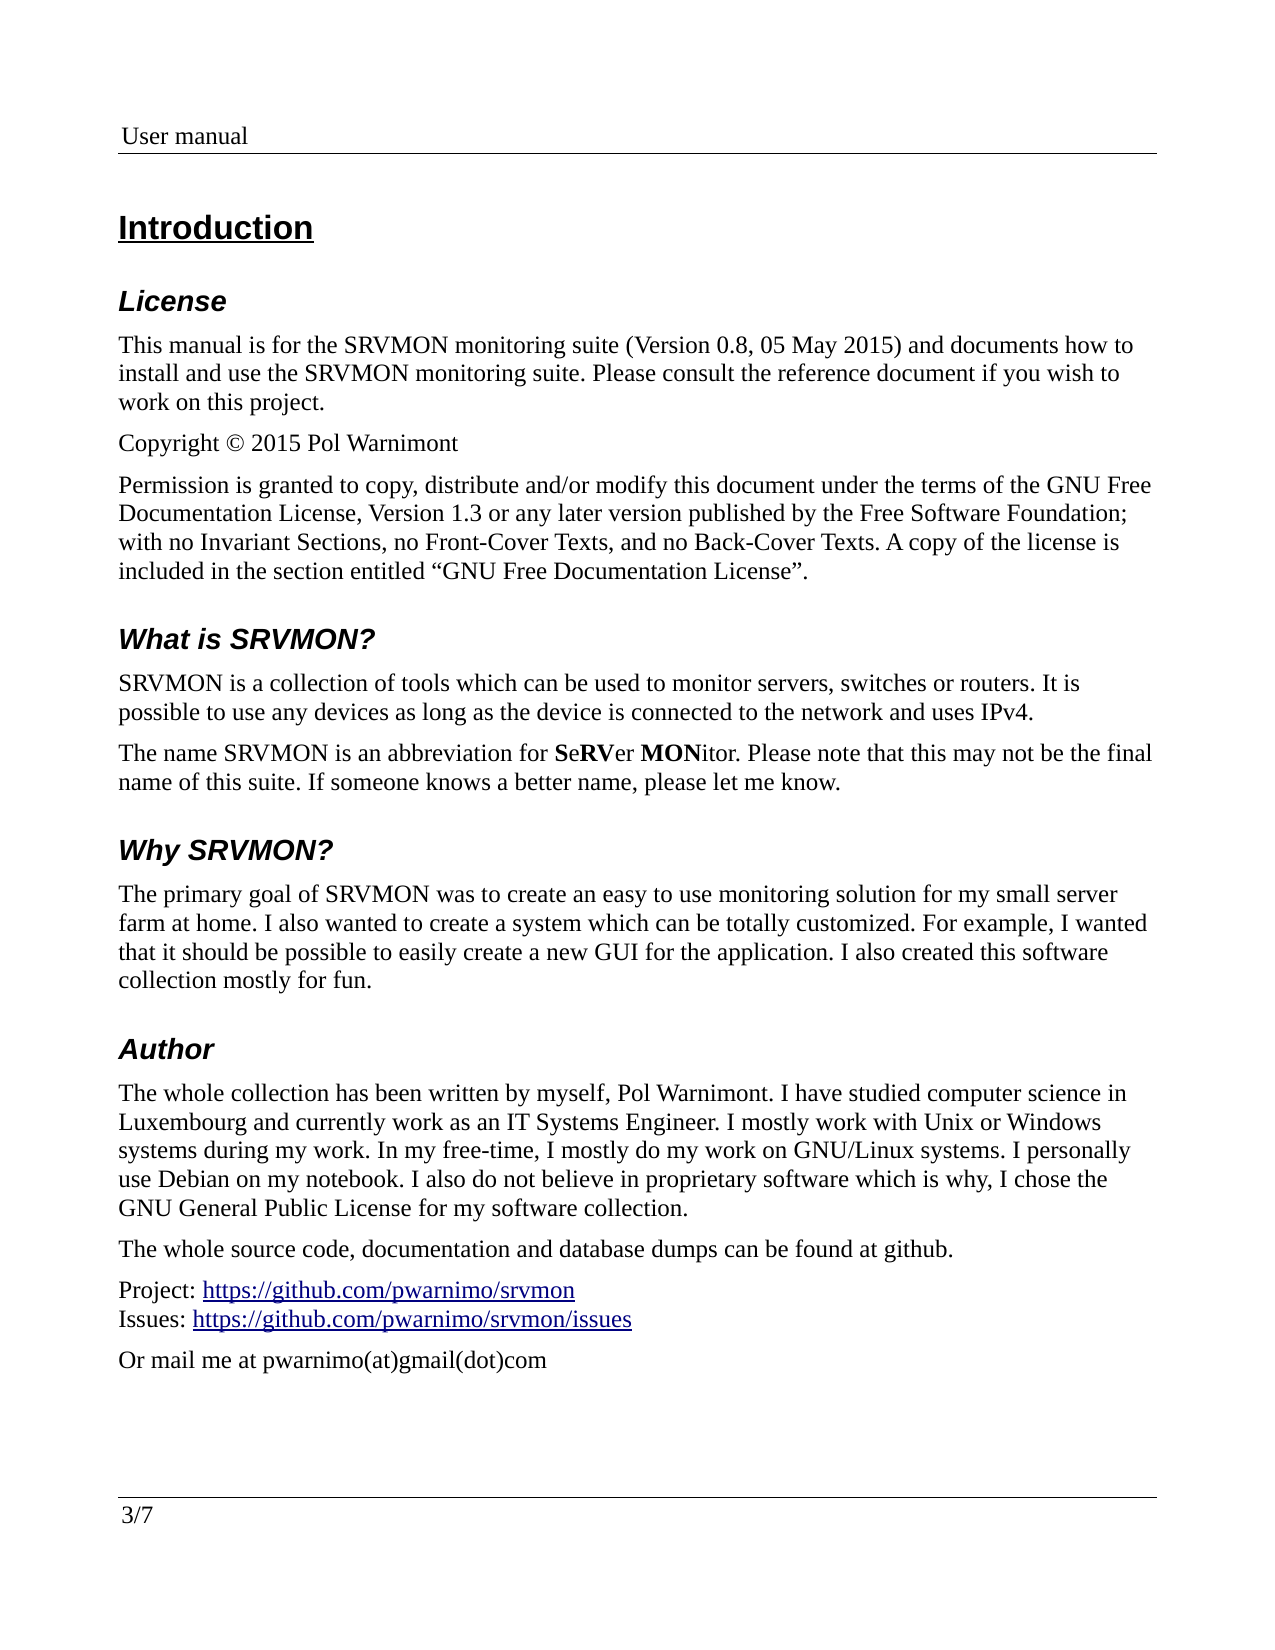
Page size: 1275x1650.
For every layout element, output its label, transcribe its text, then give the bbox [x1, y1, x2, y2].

text Permission is granted to copy, distribute and/or modify this document under the terms of the GNU Free Documentation License, Version 1.3 or any later version published by the Free Software Foundation; with no Invariant Sections, no Front-Cover Texts, and no Back-Cover Texts. A copy of the license is included in the section entitled “GNU Free Documentation License”. [118, 470, 1157, 585]
text SRVMON is a collection of tools which can be used to monitor servers, switches or routers. It is possible to use any devices as long as the device is connected to the network and uses IPv4. [118, 668, 1157, 726]
subtitle License [118, 284, 1157, 317]
subtitle Why SRVMON? [118, 833, 1157, 867]
text This manual is for the SRVMON monitoring suite (Version 0.8, 05 May 2015) and documents how to install and use the SRVMON monitoring suite. Please consult the reference document if you wish to work on this project. [118, 330, 1157, 416]
text Or mail me at pwarnimo(at)gmail(dot)com [118, 1345, 1157, 1374]
text The whole source code, documentation and database dumps can be found at github. [118, 1234, 1157, 1263]
text The name SRVMON is an abbreviation for SeRVer MONitor. Please note that this may not be the final name of this suite. If someone knows a better name, please let me know. [118, 738, 1157, 796]
text Project: https://github.com/pwarnimo/srvmon Issues: https://github.com/pwarnimo/srvmon/issues [118, 1275, 1157, 1333]
subtitle What is SRVMON? [118, 622, 1157, 656]
subtitle Author [118, 1032, 1157, 1065]
subtitle Introduction [118, 207, 1157, 246]
text Copyright © 2015 Pol Warnimont [118, 428, 1157, 457]
text The primary goal of SRVMON was to create an easy to use monitoring solution for my small server farm at home. I also wanted to create a system which can be totally customized. For example, I wanted that it should be possible to easily create a new GUI for the application. I also created this software collection mostly for fun. [118, 879, 1157, 994]
text The whole collection has been written by myself, Pol Warnimont. I have studied computer science in Luxembourg and currently work as an IT Systems Engineer. I mostly work with Unix or Windows systems during my work. In my free-time, I mostly do my work on GNU/Linux systems. I personally use Debian on my notebook. I also do not believe in proprietary software which is why, I chose the GNU General Public License for my software collection. [118, 1078, 1157, 1222]
